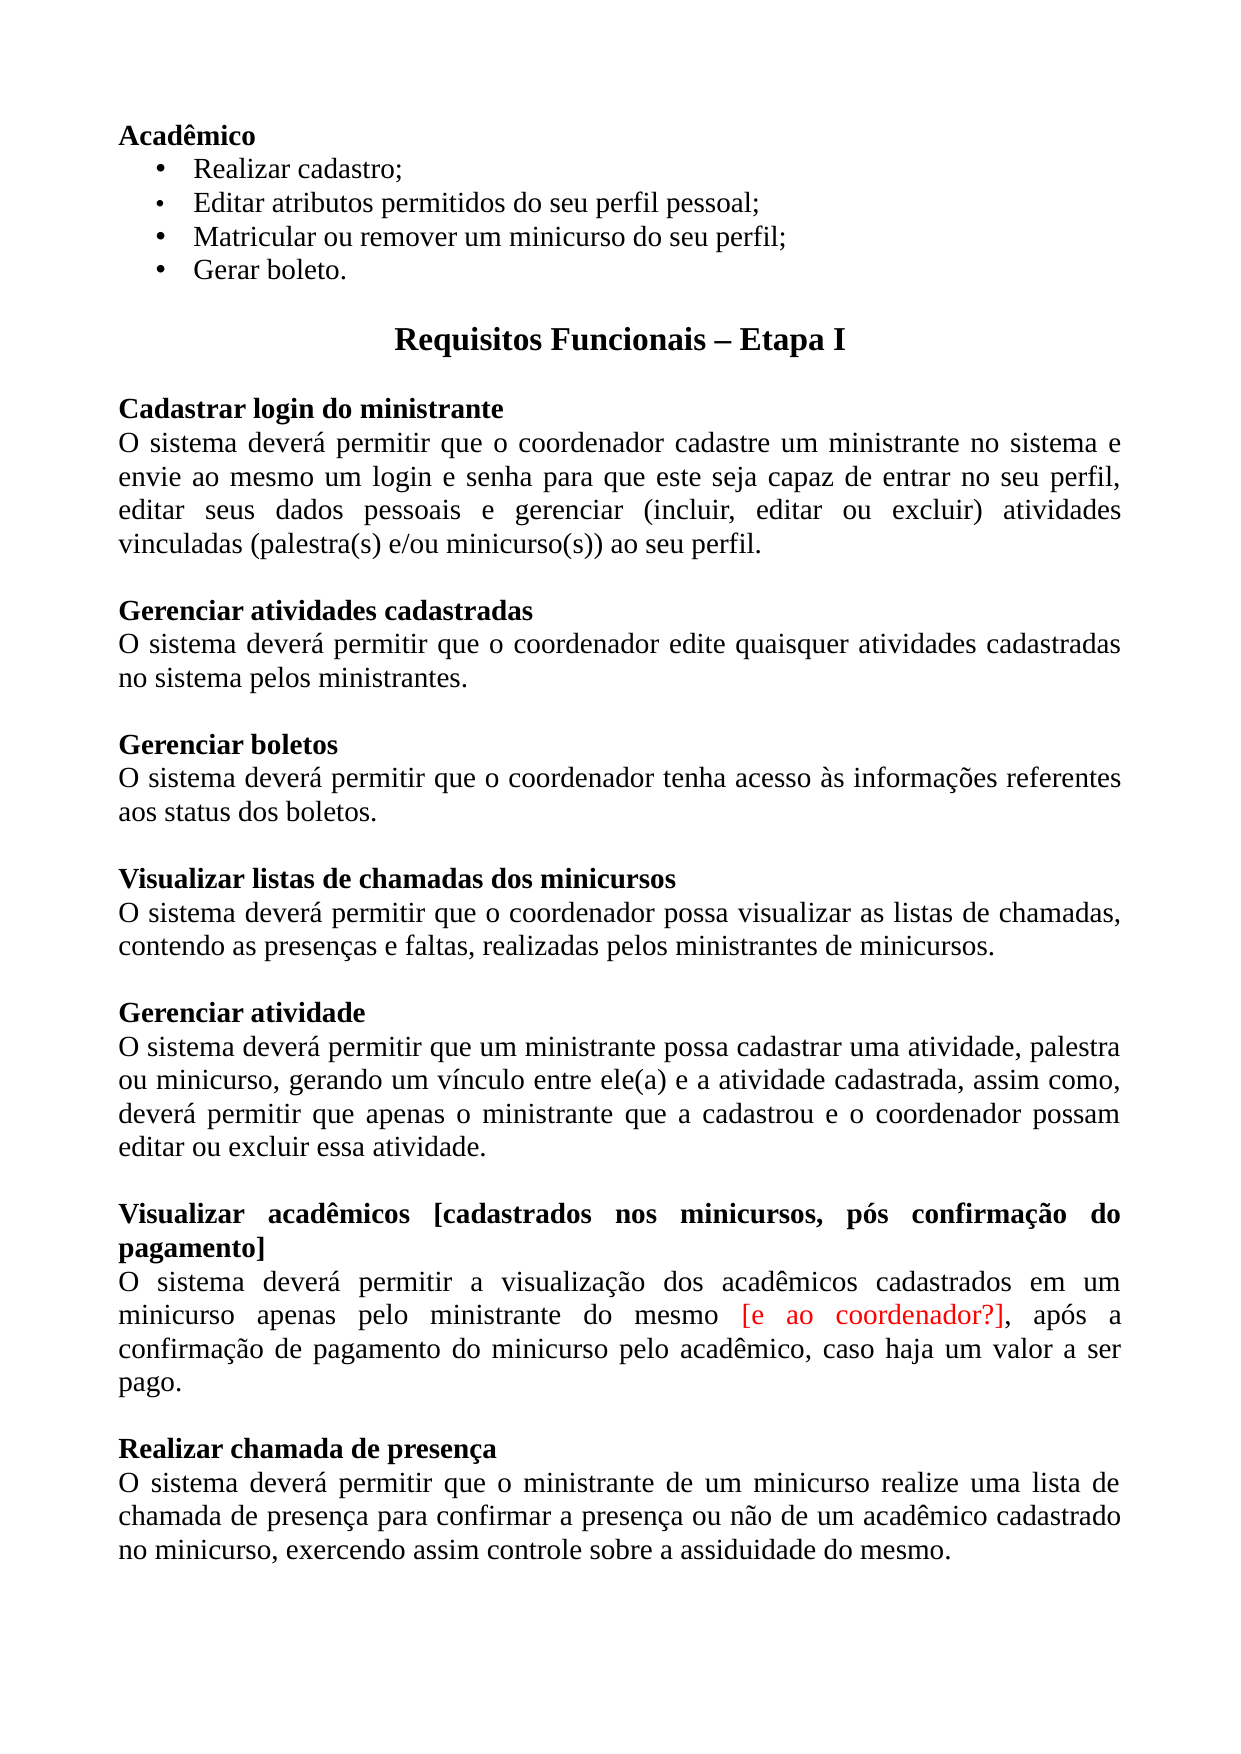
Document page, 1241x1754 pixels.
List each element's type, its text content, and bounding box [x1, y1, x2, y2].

text O sistema deverá permitir que o coordenador cadastre um ministrante no sistema e envie ao mesmo um login e senha para que este seja capaz de entrar no seu perfil, editar seus dados pessoais e gerenciar (incluir, editar ou excluir) atividades vinculadas (palestra(s) e/ou minicurso(s)) ao seu perfil. [118, 425, 1122, 559]
text O sistema deverá permitir que o ministrante de um minicurso realize uma lista de chamada de presença para confirmar a presença ou não de um acadêmico cadastrado no minicurso, exercendo assim controle sobre a assiduidade do mesmo. [118, 1465, 1122, 1566]
text Gerenciar atividades cadastradas [118, 593, 1122, 626]
text O sistema deverá permitir a visualização dos acadêmicos cadastrados em um minicurso apenas pelo ministrante do mesmo [e ao coordenador?], após a confirmação de pagamento do minicurso pelo acadêmico, caso haja um valor a ser pago. [118, 1264, 1122, 1398]
list Editar atributos permitidos do seu perfil pessoal; [156, 185, 1122, 219]
text O sistema deverá permitir que o coordenador possa visualizar as listas de chamadas, contendo as presenças e faltas, realizadas pelos ministrantes de minicursos. [118, 895, 1122, 962]
text O sistema deverá permitir que um ministrante possa cadastrar uma atividade, palestra ou minicurso, gerando um vínculo entre ele(a) e a atividade cadastrada, assim como, deverá permitir que apenas o ministrante que a cadastrou e o coordenador possam editar ou excluir essa atividade. [118, 1029, 1122, 1163]
text Visualizar acadêmicos [cadastrados nos minicursos, pós confirmação do pagamento] [118, 1197, 1122, 1264]
text Requisitos Funcionais – Etapa I [118, 320, 1122, 358]
list Realizar cadastro; [156, 152, 1122, 185]
list Matricular ou remover um minicurso do seu perfil; [156, 219, 1122, 252]
list Gerar boleto. [156, 252, 1122, 286]
text O sistema deverá permitir que o coordenador tenha acesso às informações referentes aos status dos boletos. [118, 761, 1122, 828]
text Realizar chamada de presença [118, 1431, 1122, 1465]
text Cadastrar login do ministrante [118, 392, 1122, 425]
text Visualizar listas de chamadas dos minicursos [118, 861, 1122, 895]
text Gerenciar boletos [118, 727, 1122, 761]
text Acadêmico [118, 118, 1122, 152]
text O sistema deverá permitir que o coordenador edite quaisquer atividades cadastradas no sistema pelos ministrantes. [118, 626, 1122, 693]
text Gerenciar atividade [118, 995, 1122, 1029]
